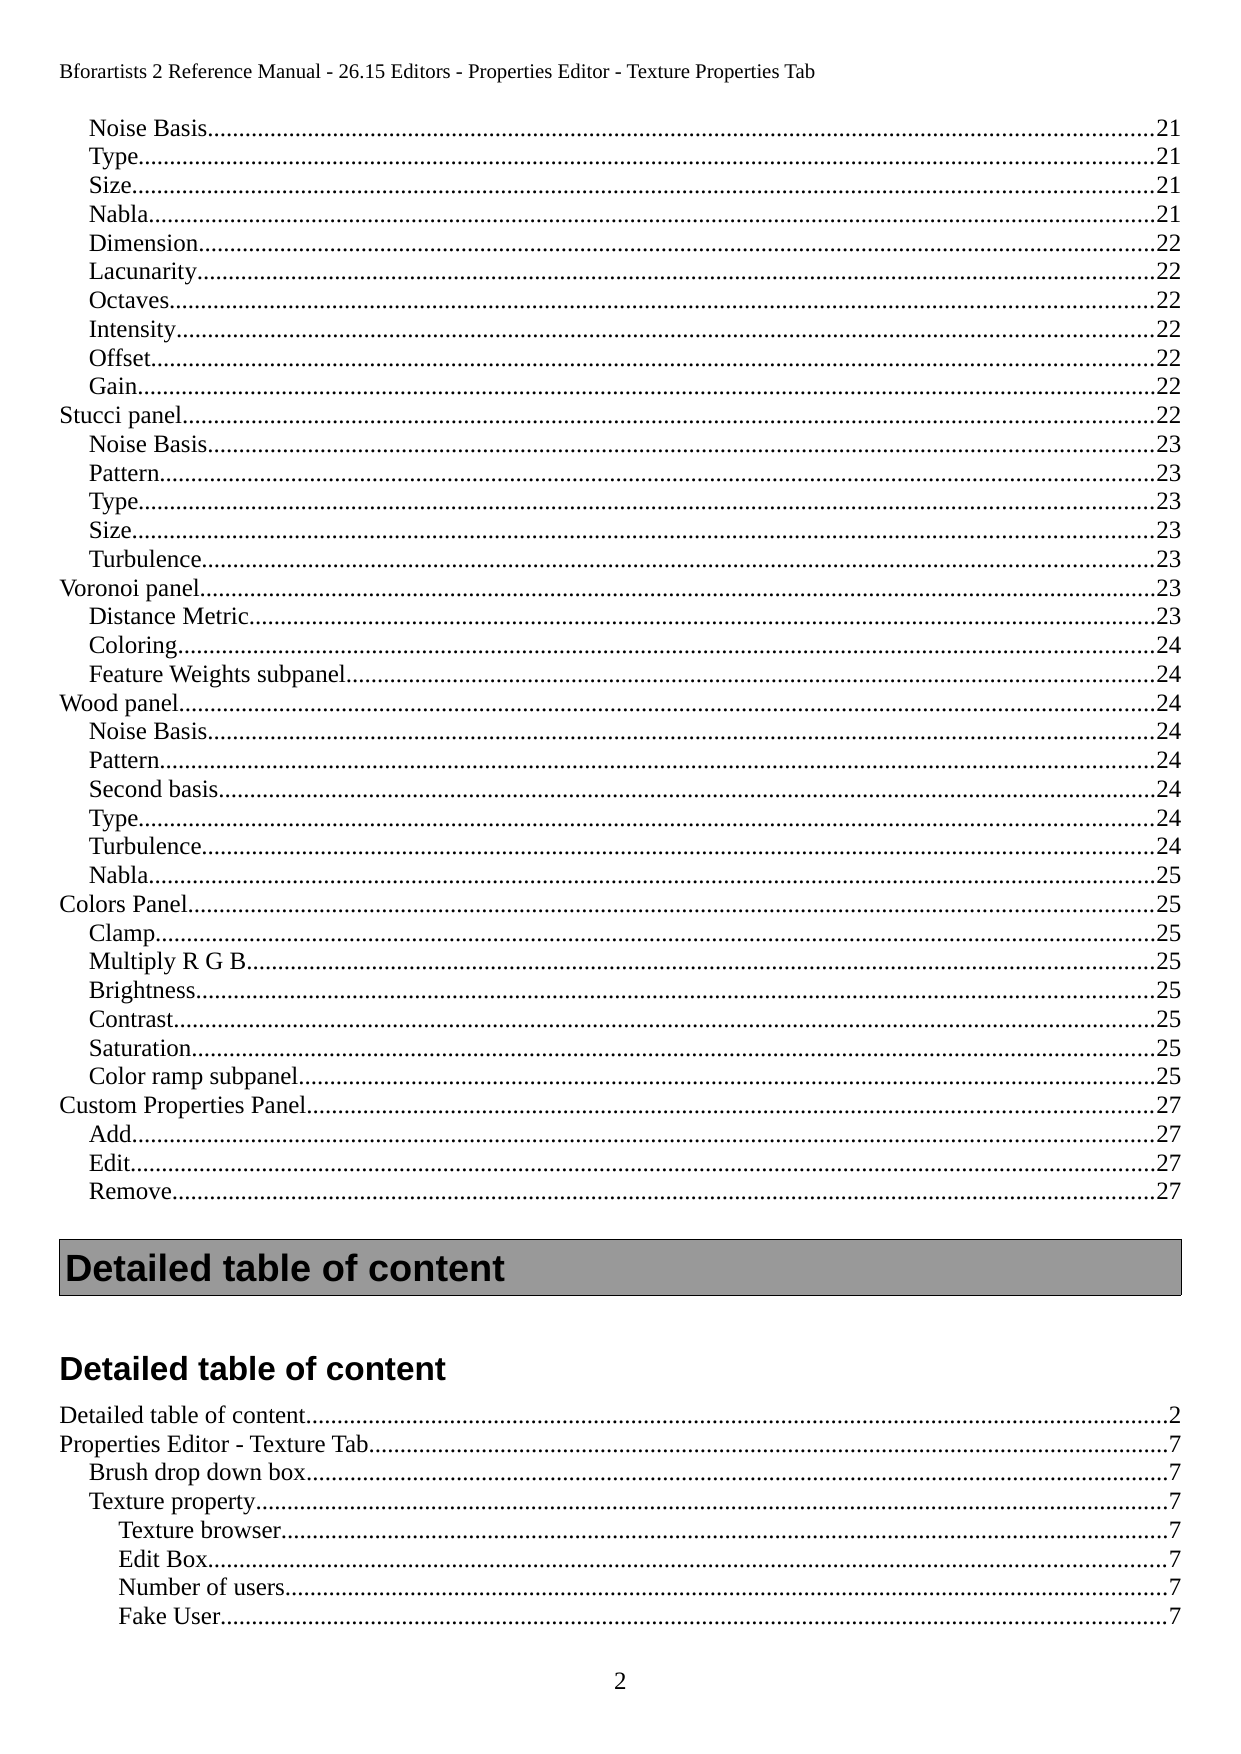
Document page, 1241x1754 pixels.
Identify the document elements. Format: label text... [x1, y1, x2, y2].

text Type 21 [88, 141, 1181, 170]
text Noise Basis 24 [88, 716, 1181, 745]
text Octaves 22 [88, 285, 1181, 314]
text Offset 22 [88, 343, 1181, 371]
text Coloring 24 [88, 630, 1181, 659]
text Wood panel 24 [59, 688, 1181, 716]
text Size 21 [88, 170, 1181, 199]
text Intensity 22 [88, 314, 1181, 343]
text Texture browser 7 [118, 1515, 1181, 1544]
text Type 24 [88, 803, 1181, 831]
text Feature Weights subpanel 24 [88, 659, 1181, 688]
text Number of users 7 [118, 1572, 1181, 1601]
text Stucci panel 22 [59, 400, 1181, 429]
text Properties Editor - Texture Tab 7 [59, 1429, 1181, 1457]
text Colors Panel 25 [59, 889, 1181, 918]
text Edit 27 [88, 1148, 1181, 1176]
text Edit Box 7 [118, 1544, 1181, 1572]
text Multiply R G B 25 [88, 946, 1181, 975]
text Remove 27 [88, 1176, 1181, 1205]
text Brush drop down box 7 [88, 1457, 1181, 1486]
text Dimension 22 [88, 228, 1181, 256]
text Texture property 7 [88, 1486, 1181, 1515]
text Nabla 21 [88, 199, 1181, 228]
text Noise Basis 23 [88, 429, 1181, 458]
text Voronoi panel 23 [59, 573, 1181, 601]
text Detailed table of content 2 [59, 1400, 1181, 1429]
text Clamp 25 [88, 918, 1181, 946]
text Second basis 24 [88, 774, 1181, 803]
text Lacunarity 22 [88, 256, 1181, 285]
text Nabla 25 [88, 860, 1181, 889]
text Size 23 [88, 515, 1181, 544]
table_header Detailed table of content [60, 1240, 1181, 1295]
text Noise Basis 21 [88, 113, 1181, 141]
text Saturation 25 [88, 1033, 1181, 1061]
text Turbulence 23 [88, 544, 1181, 573]
text Turbulence 24 [88, 831, 1181, 860]
text Color ramp subpanel 25 [88, 1061, 1181, 1090]
text Pattern 24 [88, 745, 1181, 774]
text Contrast 25 [88, 1004, 1181, 1033]
text Fake User 7 [118, 1601, 1181, 1630]
text Add 27 [88, 1119, 1181, 1148]
subtitle Detailed table of content [59, 1349, 1181, 1387]
text Custom Properties Panel 27 [59, 1090, 1181, 1119]
text Distance Metric 23 [88, 601, 1181, 630]
text Type 23 [88, 486, 1181, 515]
text Gain 22 [88, 371, 1181, 400]
text Pattern 23 [88, 458, 1181, 486]
text Brightness 25 [88, 975, 1181, 1004]
